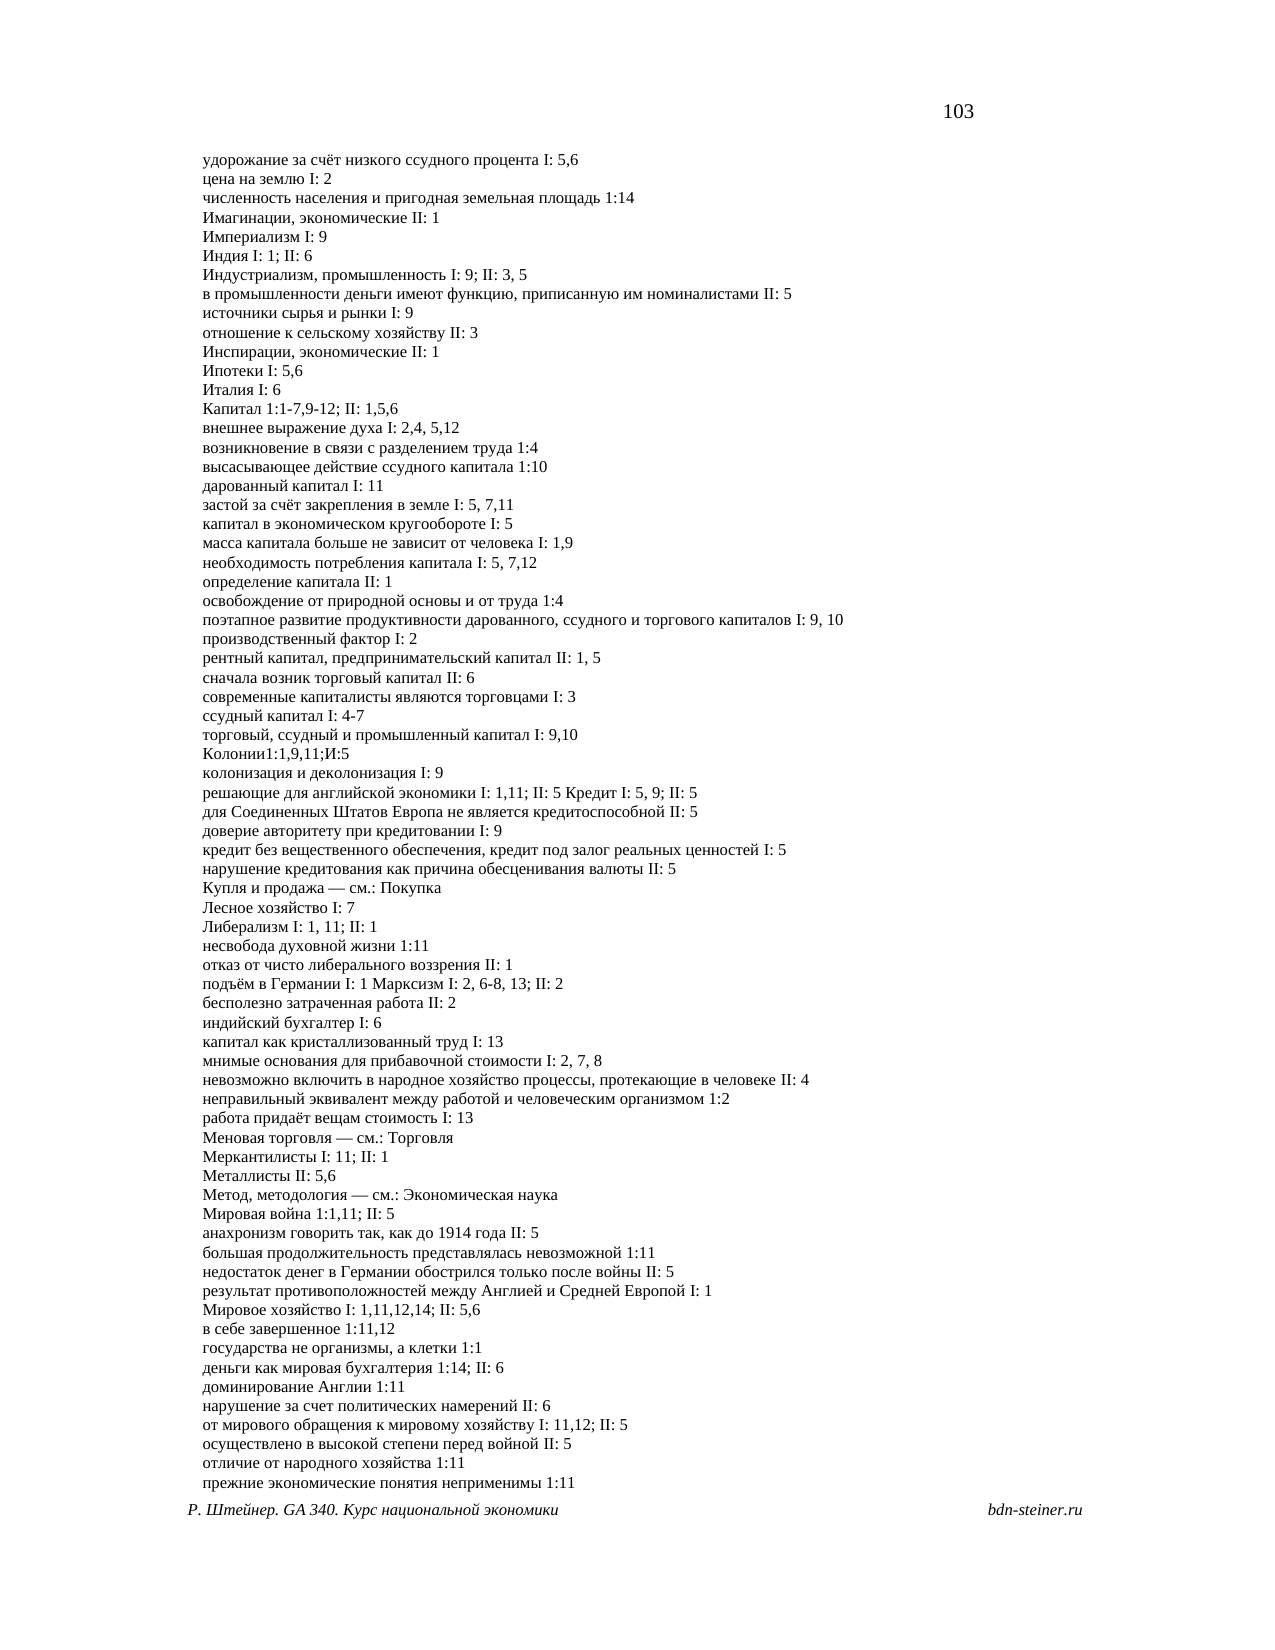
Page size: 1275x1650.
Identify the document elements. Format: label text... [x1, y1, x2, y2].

text численность населения и пригодная земельная площадь 1:14 [187, 188, 1087, 207]
text застой за счёт закрепления в земле I: 5, 7,11 [187, 495, 1087, 514]
text от мирового обращения к мировому хозяйству I: 11,12; II: 5 [187, 1415, 1087, 1434]
text несвобода духовной жизни 1:11 [187, 936, 1087, 955]
text Металлисты II: 5,6 [187, 1166, 1087, 1185]
text результат противоположностей между Англией и Средней Европой I: 1 [187, 1281, 1087, 1300]
text ссудный капитал I: 4-7 [187, 706, 1087, 725]
text большая продолжительность представлялась невозможной 1:11 [187, 1242, 1087, 1262]
text определение капитала II: 1 [187, 572, 1087, 591]
text торговый, ссудный и промышленный капитал I: 9,10 [187, 725, 1087, 744]
text колонизация и деколонизация I: 9 [187, 763, 1087, 782]
text осуществлено в высокой степени перед войной II: 5 [187, 1434, 1087, 1453]
text масса капитала больше не зависит от человека I: 1,9 [187, 533, 1087, 552]
text нарушение кредитования как причина обесценивания валюты II: 5 [187, 859, 1087, 878]
text Лесное хозяйство I: 7 [187, 897, 1087, 917]
text капитал в экономическом кругообороте I: 5 [187, 514, 1087, 533]
text Имагинации, экономические II: 1 [187, 207, 1087, 227]
text Колонии1:1,9,11;И:5 [187, 744, 1087, 763]
text Меновая торговля — см.: Торговля [187, 1127, 1087, 1147]
text кредит без вещественного обеспечения, кредит под залог реальных ценностей I: 5 [187, 840, 1087, 859]
text подъём в Германии I: 1 Марксизм I: 2, 6-8, 13; II: 2 [187, 974, 1087, 993]
text дарованный капитал I: 11 [187, 476, 1087, 495]
text Либерализм I: 1, 11; II: 1 [187, 917, 1087, 936]
text возникновение в связи с разделением труда 1:4 [187, 437, 1087, 457]
text невозможно включить в народное хозяйство процессы, протекающие в человеке II: 4 [187, 1070, 1087, 1089]
text рентный капитал, предпринимательский капитал II: 1, 5 [187, 648, 1087, 667]
text в промышленности деньги имеют функцию, приписанную им номиналистами II: 5 [187, 284, 1087, 303]
text государства не организмы, а клетки 1:1 [187, 1338, 1087, 1357]
text Меркантилисты I: 11; II: 1 [187, 1147, 1087, 1166]
text Мировая война 1:1,11; II: 5 [187, 1204, 1087, 1223]
text Купля и продажа — см.: Покупка [187, 878, 1087, 897]
text Ипотеки I: 5,6 [187, 361, 1087, 380]
text Индия I: 1; II: 6 [187, 246, 1087, 265]
text капитал как кристаллизованный труд I: 13 [187, 1032, 1087, 1051]
text производственный фактор I: 2 [187, 629, 1087, 648]
text отказ от чисто либерального воззрения II: 1 [187, 955, 1087, 974]
text отличие от народного хозяйства 1:11 [187, 1453, 1087, 1472]
text Капитал 1:1-7,9-12; II: 1,5,6 [187, 399, 1087, 418]
text высасывающее действие ссудного капитала 1:10 [187, 457, 1087, 476]
text внешнее выражение духа I: 2,4, 5,12 [187, 418, 1087, 437]
text для Соединенных Штатов Европа не является кредитоспособной II: 5 [187, 802, 1087, 821]
text удорожание за счёт низкого ссудного процента I: 5,6 [187, 150, 1087, 169]
text Италия I: 6 [187, 380, 1087, 399]
text нарушение за счет политических намерений II: 6 [187, 1396, 1087, 1415]
text необходимость потребления капитала I: 5, 7,12 [187, 552, 1087, 572]
text деньги как мировая бухгалтерия 1:14; II: 6 [187, 1357, 1087, 1377]
text источники сырья и рынки I: 9 [187, 303, 1087, 322]
text неправильный эквивалент между работой и человеческим организмом 1:2 [187, 1089, 1087, 1108]
text Индустриализм, промышленность I: 9; II: 3, 5 [187, 265, 1087, 284]
text в себе завершенное 1:11,12 [187, 1319, 1087, 1338]
text недостаток денег в Германии обострился только после войны II: 5 [187, 1262, 1087, 1281]
text анахронизм говорить так, как до 1914 года II: 5 [187, 1223, 1087, 1242]
text доверие авторитету при кредитовании I: 9 [187, 821, 1087, 840]
text бесполезно затраченная работа II: 2 [187, 993, 1087, 1012]
text работа придаёт вещам стоимость I: 13 [187, 1108, 1087, 1127]
text Инспирации, экономические II: 1 [187, 342, 1087, 361]
text мнимые основания для прибавочной стоимости I: 2, 7, 8 [187, 1051, 1087, 1070]
text Империализм I: 9 [187, 227, 1087, 246]
text цена на землю I: 2 [187, 169, 1087, 188]
text отношение к сельскому хозяйству II: 3 [187, 322, 1087, 342]
text освобождение от природной основы и от труда 1:4 [187, 591, 1087, 610]
text сначала возник торговый капитал II: 6 [187, 667, 1087, 687]
text решающие для английской экономики I: 1,11; II: 5 Кредит I: 5, 9; II: 5 [187, 782, 1087, 802]
text современные капиталисты являются торговцами I: 3 [187, 687, 1087, 706]
text Метод, методология — см.: Экономическая наука [187, 1185, 1087, 1204]
text прежние экономические понятия неприменимы 1:11 [187, 1472, 1087, 1492]
text доминирование Англии 1:11 [187, 1377, 1087, 1396]
text поэтапное развитие продуктивности дарованного, ссудного и торгового капиталов I: 9, 10 [187, 610, 1087, 629]
text индийский бухгалтер I: 6 [187, 1012, 1087, 1032]
text Мировое хозяйство I: 1,11,12,14; II: 5,6 [187, 1300, 1087, 1319]
